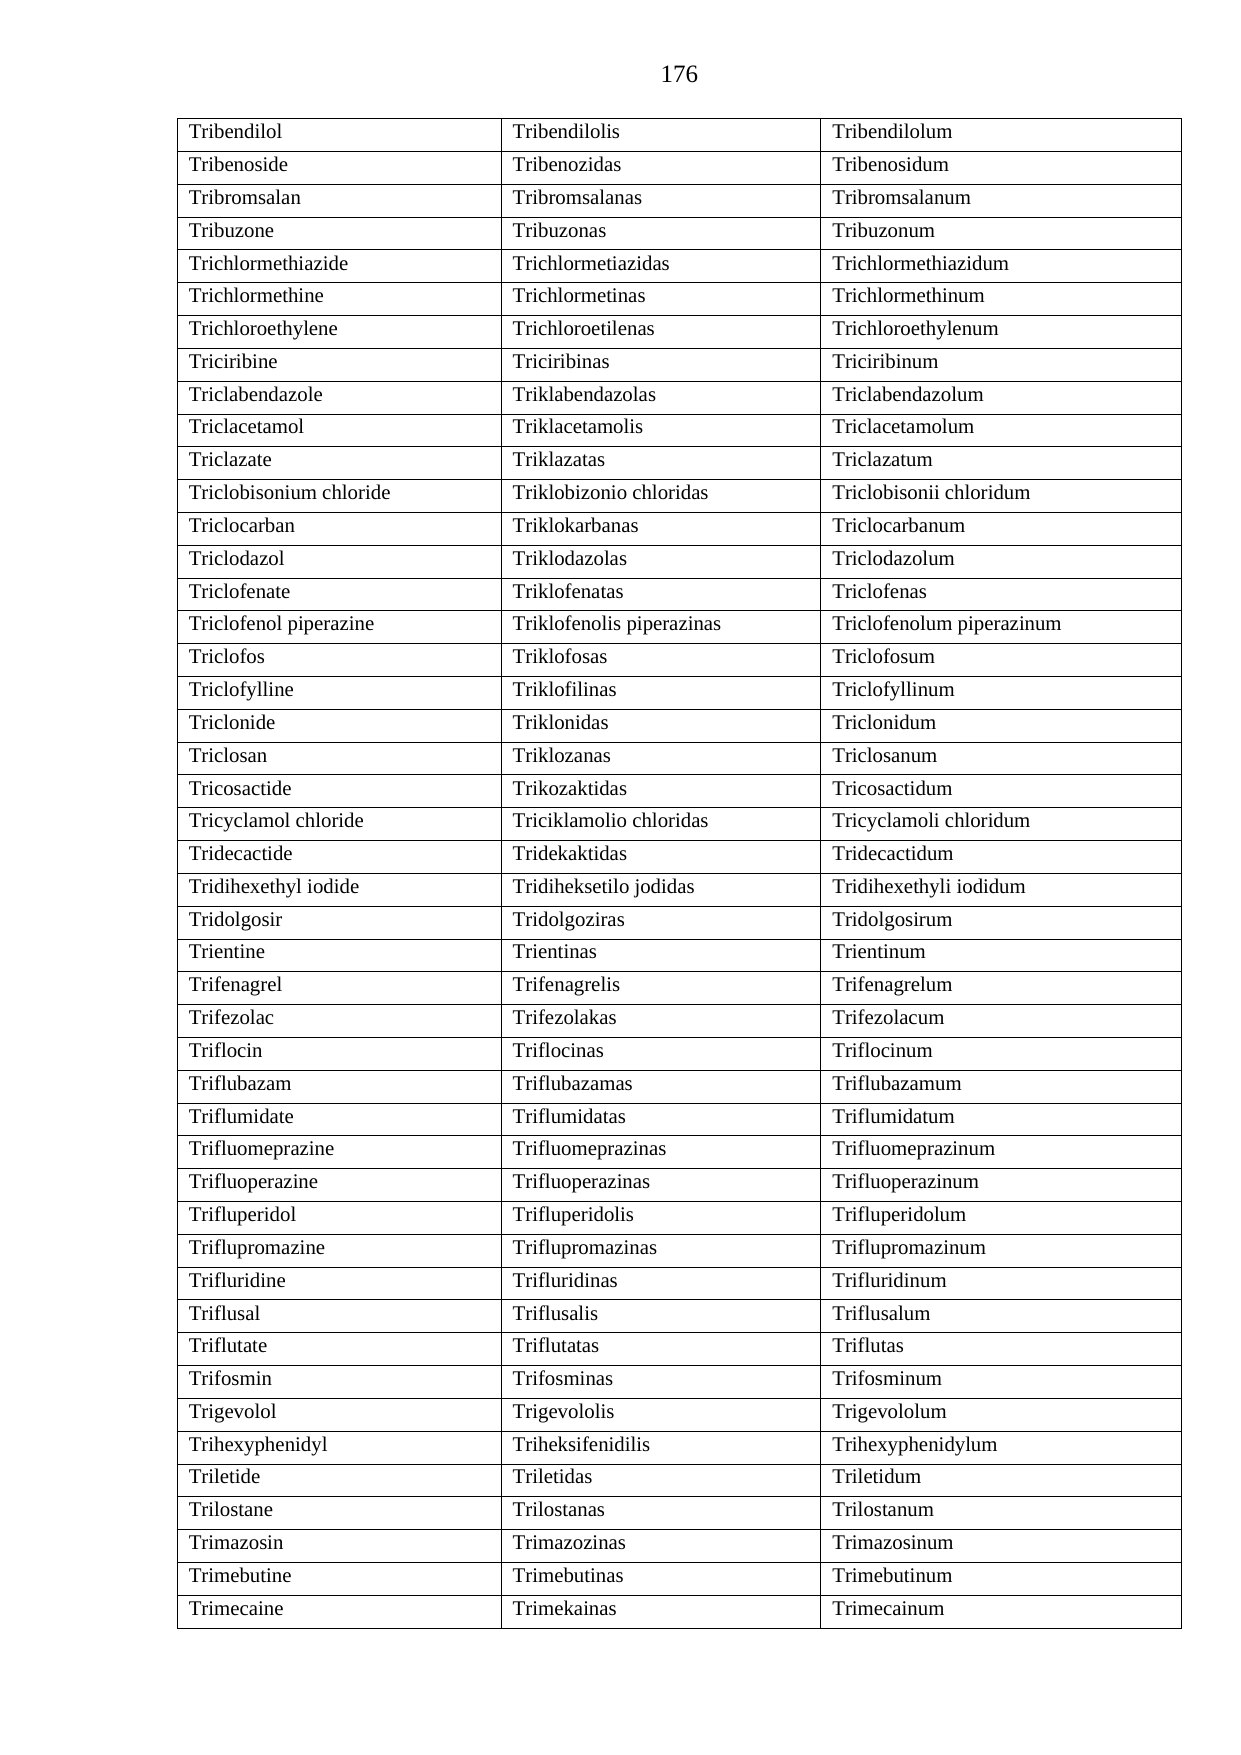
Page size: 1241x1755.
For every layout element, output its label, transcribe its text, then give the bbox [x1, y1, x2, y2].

table_cell Triheksifenidilis [502, 1432, 820, 1463]
table_cell Trifluridinum [821, 1268, 1181, 1299]
table_cell Triklokarbanas [502, 513, 820, 545]
table_cell Trientinum [821, 940, 1181, 971]
table_cell Triflumidatum [821, 1104, 1181, 1135]
table_cell Triciribinas [502, 349, 820, 381]
table_cell Triflupromazinum [821, 1235, 1181, 1267]
table_cell Triclofosum [821, 644, 1181, 676]
table_cell Tribendilolis [502, 119, 820, 151]
table_cell Tribuzonas [502, 218, 820, 249]
table_cell Trifenagrelum [821, 972, 1181, 1004]
table_cell Trifosminum [821, 1366, 1181, 1398]
table_cell Trifezolac [178, 1005, 501, 1037]
table_cell Triclonide [178, 710, 501, 742]
table_cell Triflupromazinas [502, 1235, 820, 1267]
table_cell Trifluomeprazine [178, 1136, 501, 1168]
table_cell Triflocinum [821, 1038, 1181, 1070]
table_cell Triflusalum [821, 1300, 1181, 1332]
table_cell Tribenozidas [502, 152, 820, 184]
table_cell Trifluoperazine [178, 1169, 501, 1201]
table_cell Trifluperidolis [502, 1202, 820, 1234]
table_cell Trichlormethiazidum [821, 250, 1181, 282]
table_cell Triclosan [178, 743, 501, 774]
table_cell Trichlormetiazidas [502, 250, 820, 282]
table_cell Trigevolol [178, 1399, 501, 1431]
table_cell Triflumidate [178, 1104, 501, 1135]
table_cell Trimebutinas [502, 1563, 820, 1595]
table_cell Triflutate [178, 1333, 501, 1365]
table_cell Tridolgoziras [502, 907, 820, 938]
table_cell Trilostanum [821, 1497, 1181, 1529]
table_cell Triciklamolio chloridas [502, 808, 820, 840]
table_cell Triclabendazole [178, 382, 501, 413]
table_cell Tridolgosirum [821, 907, 1181, 938]
table_cell Tridiheksetilo jodidas [502, 874, 820, 906]
table_cell Tridecactidum [821, 841, 1181, 873]
table_cell Triclocarban [178, 513, 501, 545]
table_cell Trichlormethinum [821, 283, 1181, 315]
table_cell Triclofenas [821, 579, 1181, 610]
table_cell Trimazosin [178, 1530, 501, 1562]
table_cell Triletide [178, 1465, 501, 1496]
table_cell Tricyclamol chloride [178, 808, 501, 840]
table_cell Tridekaktidas [502, 841, 820, 873]
table_cell Trikozaktidas [502, 775, 820, 807]
table_cell Trientinas [502, 940, 820, 971]
table_cell Triclofenolum piperazinum [821, 611, 1181, 643]
table_cell Triklonidas [502, 710, 820, 742]
table_cell Triflumidatas [502, 1104, 820, 1135]
table_cell Tribenoside [178, 152, 501, 184]
table_cell Triklodazolas [502, 546, 820, 577]
table_cell Triclazate [178, 447, 501, 479]
table_cell Triklofilinas [502, 677, 820, 709]
table_cell Trifezolacum [821, 1005, 1181, 1037]
table_cell Tribendilol [178, 119, 501, 151]
table_cell Triflusalis [502, 1300, 820, 1332]
table_cell Tribromsalanas [502, 185, 820, 217]
table_cell Trichloroethylenum [821, 316, 1181, 348]
table_cell Triclofenol piperazine [178, 611, 501, 643]
table_cell Trihexyphenidylum [821, 1432, 1181, 1463]
table_cell Tridecactide [178, 841, 501, 873]
table_cell Trifluridinas [502, 1268, 820, 1299]
table_cell Triclabendazolum [821, 382, 1181, 413]
table_cell Tridolgosir [178, 907, 501, 938]
table_cell Triklofosas [502, 644, 820, 676]
table_cell Trimekainas [502, 1596, 820, 1627]
table_cell Trichloroethylene [178, 316, 501, 348]
table_cell Triklobizonio chloridas [502, 480, 820, 512]
table_cell Trifluperidolum [821, 1202, 1181, 1234]
table_cell Triclodazolum [821, 546, 1181, 577]
table_cell Trilostane [178, 1497, 501, 1529]
table_cell Trifezolakas [502, 1005, 820, 1037]
table_cell Trimazozinas [502, 1530, 820, 1562]
table_cell Triciribine [178, 349, 501, 381]
table_cell Trifluomeprazinum [821, 1136, 1181, 1168]
table_cell Trimazosinum [821, 1530, 1181, 1562]
table_cell Tribuzonum [821, 218, 1181, 249]
table_cell Triclonidum [821, 710, 1181, 742]
table_cell Triclodazol [178, 546, 501, 577]
table_cell Tribuzone [178, 218, 501, 249]
table_cell Tridihexethyl iodide [178, 874, 501, 906]
table_cell Triflusal [178, 1300, 501, 1332]
table_cell Trimebutinum [821, 1563, 1181, 1595]
table_cell Trifenagrelis [502, 972, 820, 1004]
table_cell Triflocin [178, 1038, 501, 1070]
table_cell Triflocinas [502, 1038, 820, 1070]
table_cell Trihexyphenidyl [178, 1432, 501, 1463]
table_cell Triklabendazolas [502, 382, 820, 413]
table_cell Trifluomeprazinas [502, 1136, 820, 1168]
table_cell Triclacetamol [178, 415, 501, 446]
table_cell Tribendilolum [821, 119, 1181, 151]
table_cell Trigevololum [821, 1399, 1181, 1431]
table_cell Triclofyllinum [821, 677, 1181, 709]
table_cell Triclobisonii chloridum [821, 480, 1181, 512]
table_cell Triflubazamas [502, 1071, 820, 1102]
table_cell Triletidas [502, 1465, 820, 1496]
table_cell Triflutas [821, 1333, 1181, 1365]
table_cell Trimebutine [178, 1563, 501, 1595]
table_cell Triklofenatas [502, 579, 820, 610]
table_cell Trifluperidol [178, 1202, 501, 1234]
table_cell Trifosminas [502, 1366, 820, 1398]
table_cell Trimecaine [178, 1596, 501, 1627]
table_cell Triclobisonium chloride [178, 480, 501, 512]
table_cell Triklazatas [502, 447, 820, 479]
table_cell Trichloroetilenas [502, 316, 820, 348]
table_cell Tricyclamoli chloridum [821, 808, 1181, 840]
table_cell Trichlormethiazide [178, 250, 501, 282]
table_cell Triklozanas [502, 743, 820, 774]
table_cell Triflubazamum [821, 1071, 1181, 1102]
table_cell Triciribinum [821, 349, 1181, 381]
table_cell Tribenosidum [821, 152, 1181, 184]
table_cell Triclofylline [178, 677, 501, 709]
table_cell Triclacetamolum [821, 415, 1181, 446]
table_cell Tribromsalan [178, 185, 501, 217]
table_cell Tricosactidum [821, 775, 1181, 807]
table_cell Triflutatas [502, 1333, 820, 1365]
table_cell Tridihexethyli iodidum [821, 874, 1181, 906]
table_cell Trilostanas [502, 1497, 820, 1529]
table_cell Trifosmin [178, 1366, 501, 1398]
table_cell Tribromsalanum [821, 185, 1181, 217]
table_cell Trichlormetinas [502, 283, 820, 315]
table_cell Trifluoperazinas [502, 1169, 820, 1201]
table_cell Trifluoperazinum [821, 1169, 1181, 1201]
table_cell Trigevololis [502, 1399, 820, 1431]
table_cell Trifenagrel [178, 972, 501, 1004]
table_cell Triklofenolis piperazinas [502, 611, 820, 643]
table_cell Triclocarbanum [821, 513, 1181, 545]
table_cell Triclosanum [821, 743, 1181, 774]
table_cell Trientine [178, 940, 501, 971]
table_cell Triclofenate [178, 579, 501, 610]
table_cell Triclazatum [821, 447, 1181, 479]
table_cell Tricosactide [178, 775, 501, 807]
table_cell Trifluridine [178, 1268, 501, 1299]
table_cell Trimecainum [821, 1596, 1181, 1627]
table_cell Triklacetamolis [502, 415, 820, 446]
table_cell Trichlormethine [178, 283, 501, 315]
table_cell Triletidum [821, 1465, 1181, 1496]
table_cell Triflubazam [178, 1071, 501, 1102]
table_cell Triflupromazine [178, 1235, 501, 1267]
table_cell Triclofos [178, 644, 501, 676]
